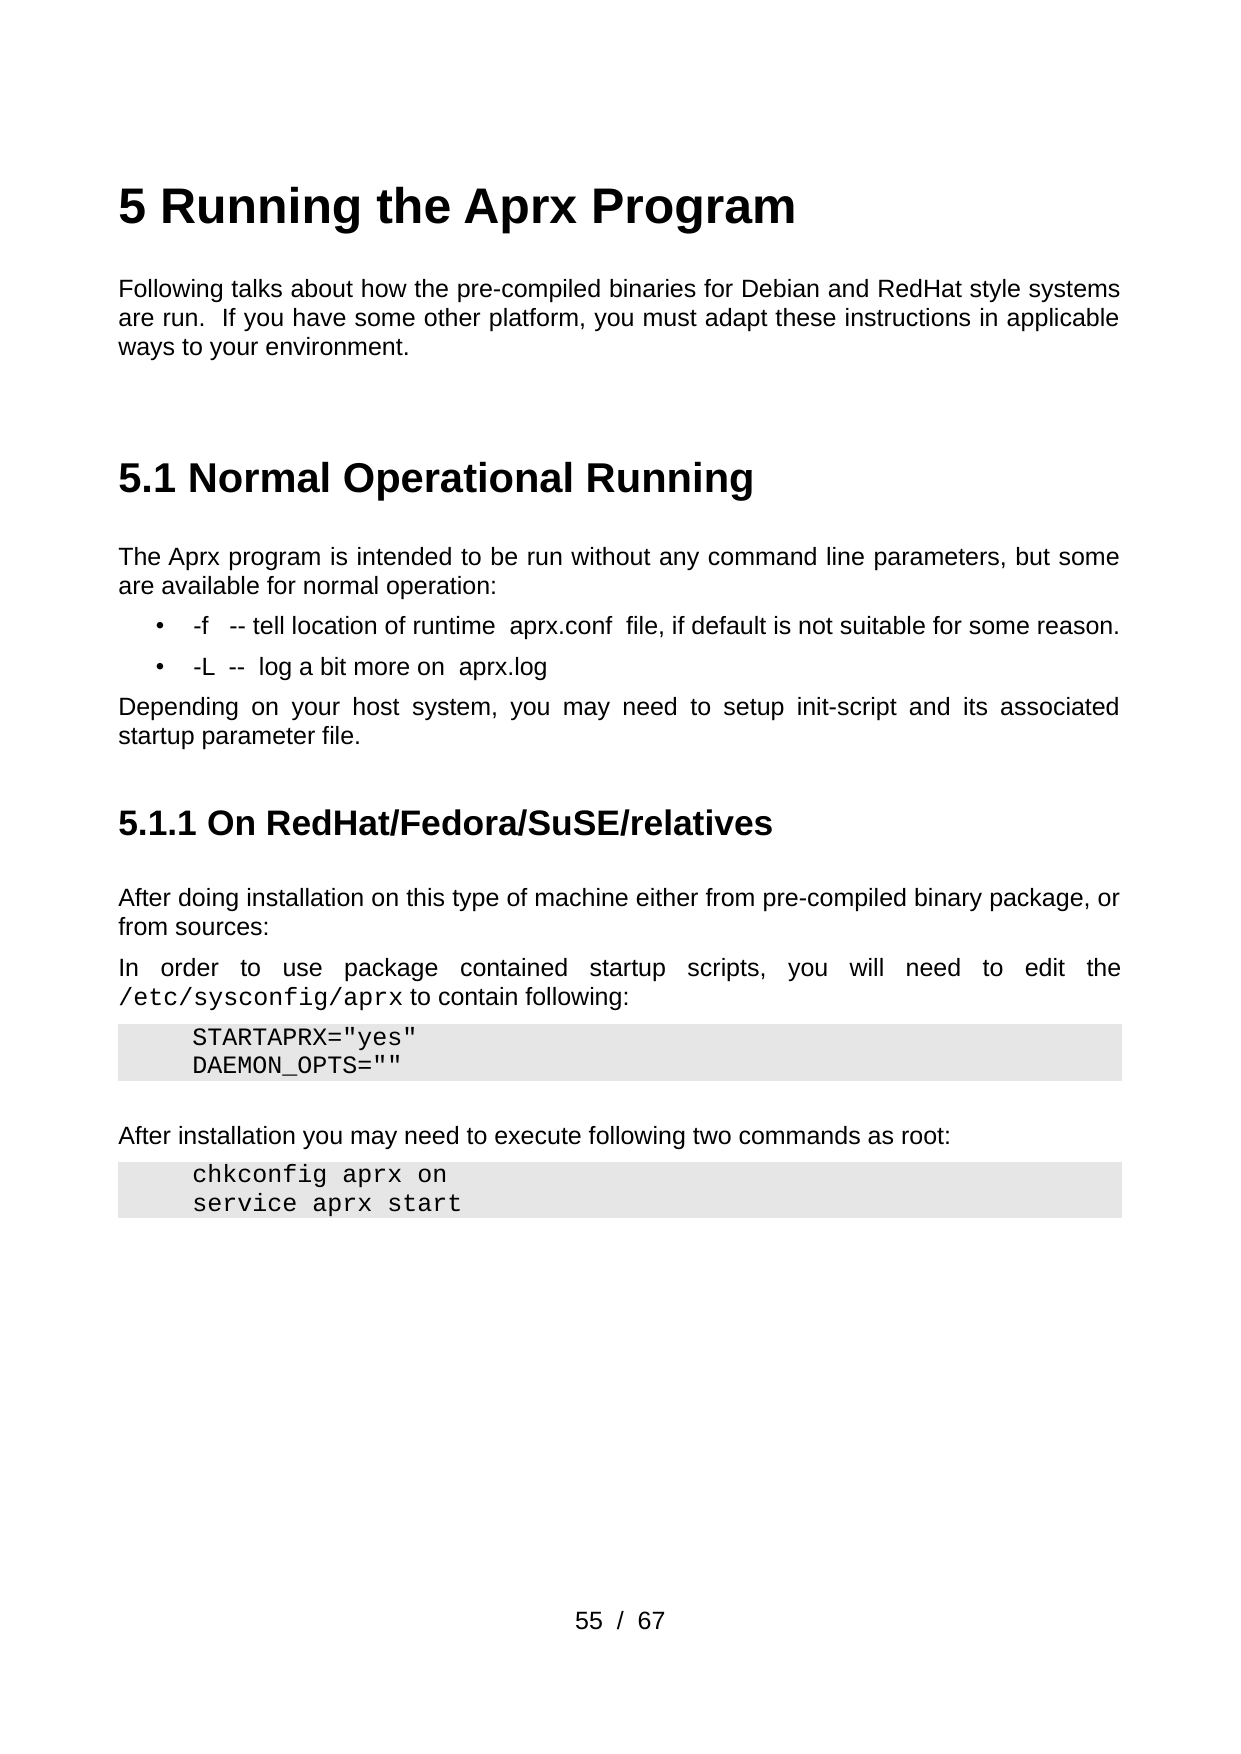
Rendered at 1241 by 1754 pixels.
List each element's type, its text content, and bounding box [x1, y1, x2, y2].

text After doing installation on this type of machine either from pre-compiled binary package, or from sources: [118, 883, 1122, 941]
subtitle Normal Operational Running [118, 453, 1122, 501]
text Depending on your host system, you may need to setup init-script and its associated startup parameter file. [118, 692, 1122, 750]
text service aprx start [118, 1190, 1122, 1218]
text Following talks about how the pre-compiled binaries for Debian and RedHat style systems are run. If you have some other platform, you must adapt these instructions in applicable ways to your environment. [118, 274, 1122, 361]
text In order to use package contained startup scripts, you will need to edit the /etc/sysconfig/aprx to contain following: [118, 953, 1122, 1012]
text The Aprx program is intended to be run without any command line parameters, but some are available for normal operation: [118, 542, 1122, 599]
text After installation you may need to execute following two commands as root: [118, 1121, 1122, 1150]
list -L -- log a bit more on aprx.log [156, 652, 1122, 681]
text DAEMON_OPTS="" [118, 1052, 1122, 1081]
subtitle Running the Aprx Program [118, 176, 1122, 234]
list -f -- tell location of runtime aprx.conf file, if default is not suitable for some reason. [156, 611, 1122, 640]
text STARTAPRX="yes" [118, 1024, 1122, 1052]
subtitle On RedHat/Fedora/SuSE/relatives [118, 802, 1122, 843]
text chkconfig aprx on [118, 1162, 1122, 1190]
